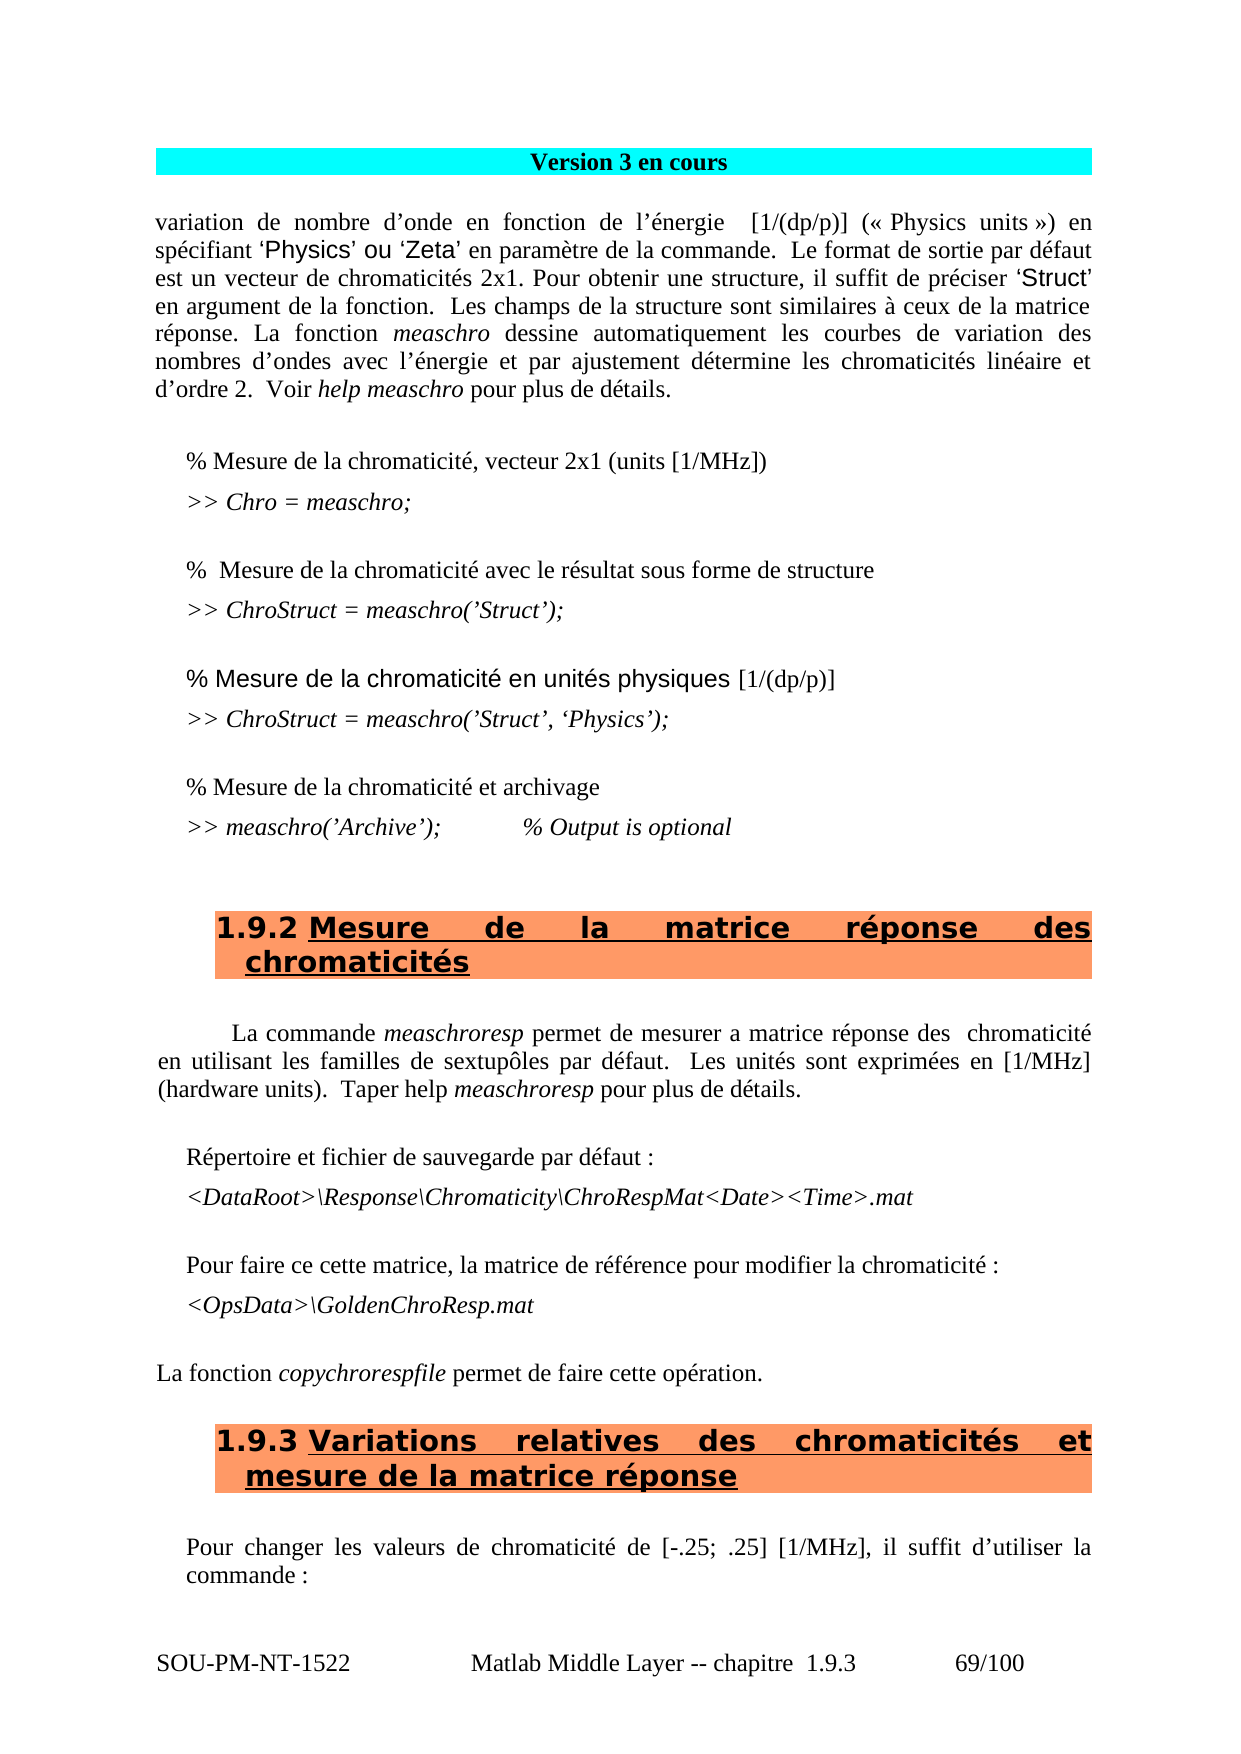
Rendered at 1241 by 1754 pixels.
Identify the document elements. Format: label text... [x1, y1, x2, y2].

text variation de nombre d’onde en fonction de l’énergie [1/(dp/p)] (« Physics units ») en spécifiant ‘Physics’ ou ‘Zeta’ en paramètre de la commande. Le format de sortie par défaut est un vecteur de chromaticités 2x1. Pour obtenir une structure, il suffit de préciser ‘Struct’ en argument de la fonction. Les champs de la structure sont similaires à ceux de la matrice réponse. La fonction measchro dessine automatiquement les courbes de variation des nombres d’ondes avec l’énergie et par ajustement détermine les chromaticités linéaire et d’ordre 2. Voir help measchro pour plus de détails. [155, 208, 1092, 403]
text % Mesure de la chromaticité en unités physiques [1/(dp/p)] [186, 664, 1092, 692]
text % Mesure de la chromaticité, vecteur 2x1 (units [1/MHz]) [186, 447, 1092, 475]
text <OpsData>\GoldenChroResp.mat [186, 1291, 1092, 1319]
text <DataRoot>\Response\Chromaticity\ChroRespMat<Date><Time>.mat [186, 1183, 1092, 1211]
text % Mesure de la chromaticité et archivage [186, 773, 1092, 801]
text >> measchro(’Archive’); % Output is optional [186, 813, 1092, 841]
text La commande measchroresp permet de mesurer a matrice réponse des chromaticité en utilisant les familles de sextupôles par défaut. Les unités sont exprimées en [1/MHz] (hardware units). Taper help measchroresp pour plus de détails. [158, 1019, 1092, 1103]
subtitle Mesure de la matrice réponse des chromaticités [215, 911, 1092, 979]
text >> Chro = measchro; [186, 488, 1092, 515]
text Pour faire ce cette matrice, la matrice de référence pour modifier la chromaticité : [186, 1251, 1092, 1279]
text La fonction copychrorespfile permet de faire cette opération. [156, 1359, 1092, 1387]
text Répertoire et fichier de sauvegarde par défaut : [186, 1143, 1092, 1171]
text Pour changer les valeurs de chromaticité de [-.25; .25] [1/MHz], il suffit d’utiliser la commande : [186, 1533, 1092, 1588]
text >> ChroStruct = measchro(’Struct’); [186, 596, 1092, 624]
text >> ChroStruct = measchro(’Struct’, ‘Physics’); [186, 705, 1092, 733]
subtitle Variations relatives des chromaticités et mesure de la matrice réponse [215, 1424, 1092, 1493]
text % Mesure de la chromaticité avec le résultat sous forme de structure [186, 556, 1092, 583]
